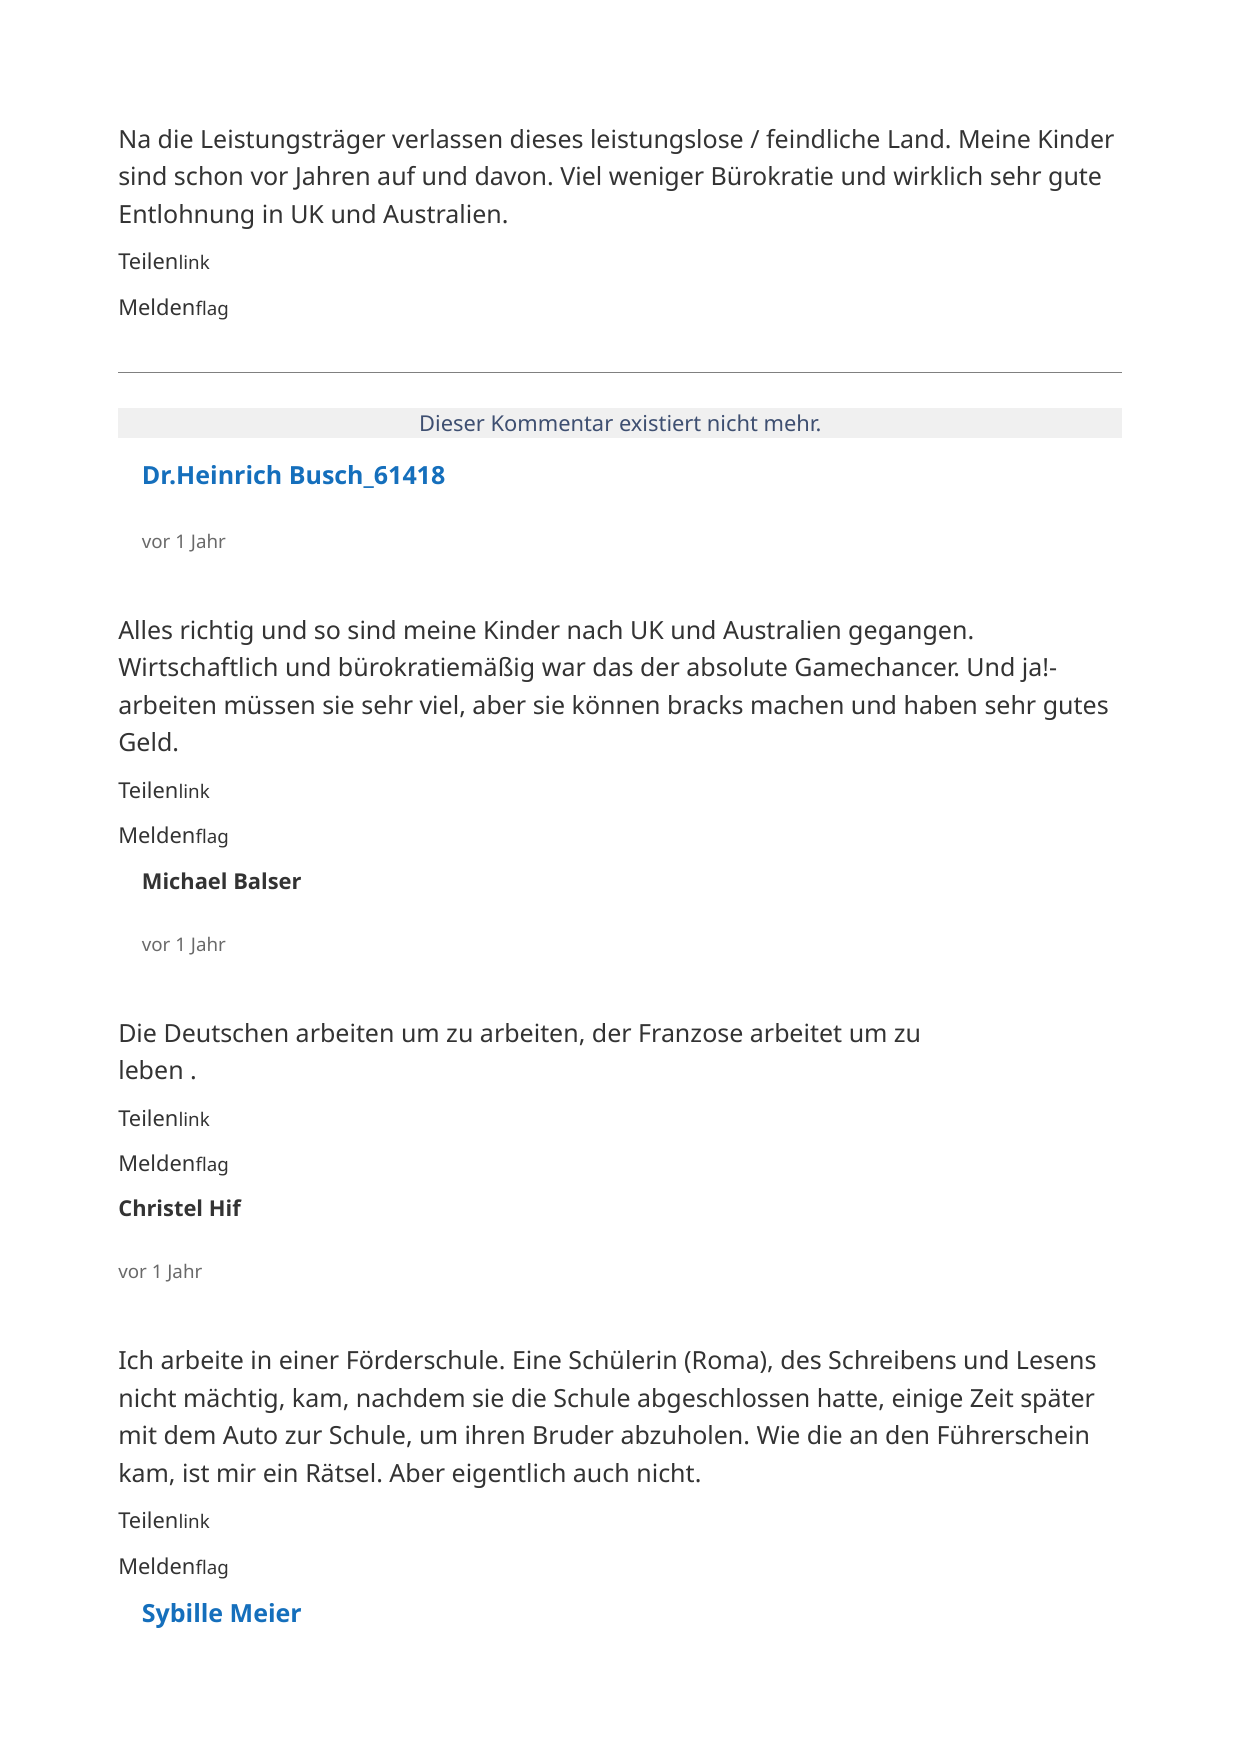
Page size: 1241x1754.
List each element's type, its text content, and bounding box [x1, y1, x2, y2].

text Teilenlink [118, 246, 1122, 276]
text Meldenflag [118, 292, 1122, 321]
text Meldenflag [118, 1148, 1122, 1178]
text Alles richtig und so sind meine Kinder nach UK und Australien gegangen. Wirtschaftlich und bürokratiemäßig war das der absolute Gamechancer. Und ja!- arbeiten müssen sie sehr viel, aber sie können bracks machen und haben sehr gutes Geld. [118, 609, 1122, 759]
text Meldenflag [118, 1551, 1122, 1580]
text Dieser Kommentar existiert nicht mehr. [118, 408, 1122, 438]
text Michael Balser [142, 866, 1114, 895]
text Teilenlink [118, 1505, 1122, 1535]
text vor 1 Jahr [142, 931, 1117, 957]
text Meldenflag [118, 820, 1122, 850]
text vor 1 Jahr [118, 1259, 1117, 1284]
text Teilenlink [118, 1102, 1122, 1132]
text vor 1 Jahr [142, 528, 1117, 554]
text Sybille Meier [142, 1596, 1114, 1630]
text Christel Hif [118, 1193, 1114, 1223]
text Ich arbeite in einer Förderschule. Eine Schülerin (Roma), des Schreibens und Lesens nicht mächtig, kam, nachdem sie die Schule abgeschlossen hatte, einige Zeit später mit dem Auto zur Schule, um ihren Bruder abzuholen. Wie die an den Führerschein kam, ist mir ein Rätsel. Aber eigentlich auch nicht. [118, 1339, 1122, 1489]
text Na die Leistungsträger verlassen dieses leistungslose / feindliche Land. Meine Kinder sind schon vor Jahren auf und davon. Viel weniger Bürokratie und wirklich sehr gute Entlohnung in UK und Australien. [118, 118, 1122, 231]
text Dr.Heinrich Busch_61418 [142, 458, 1114, 492]
text Die Deutschen arbeiten um zu arbeiten, der Franzose arbeitet um zu leben . [118, 1012, 1122, 1087]
text Teilenlink [118, 775, 1122, 804]
